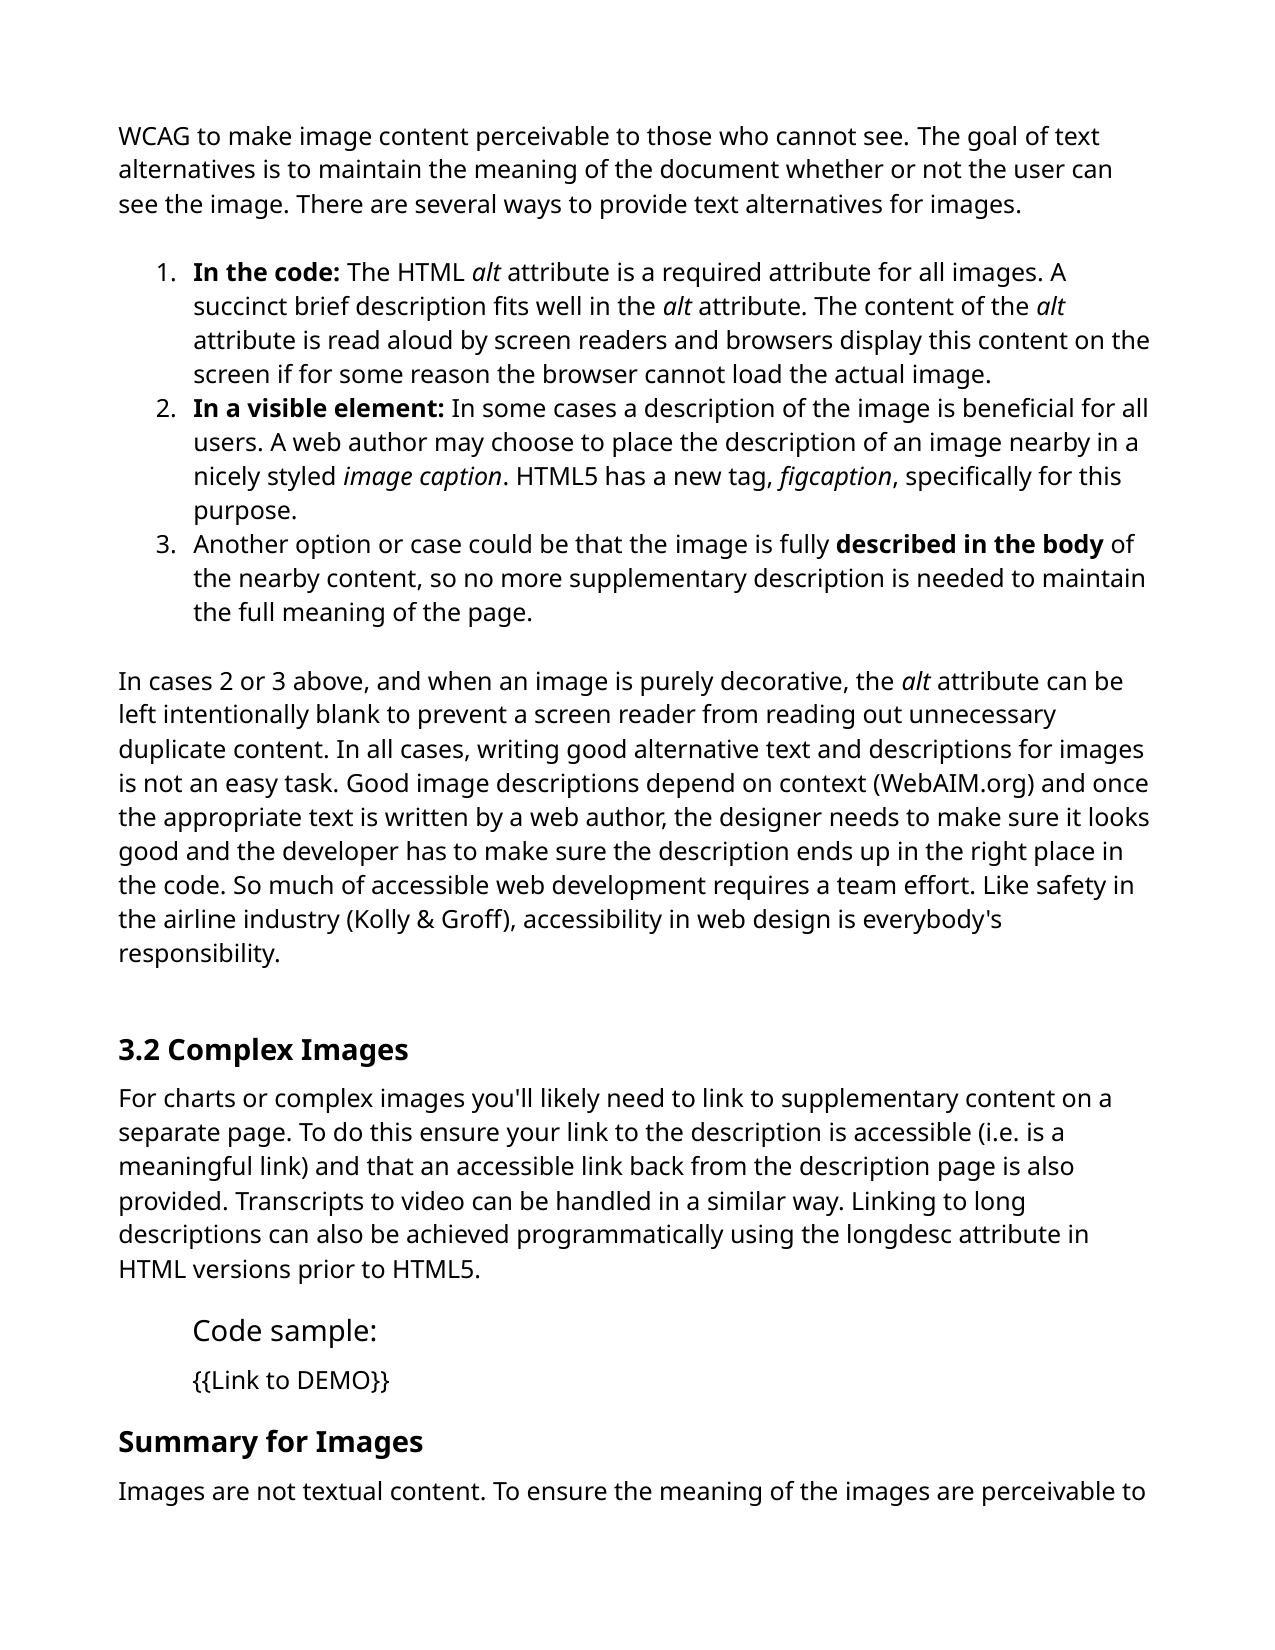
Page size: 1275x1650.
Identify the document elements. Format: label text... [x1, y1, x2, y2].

subtitle 3.2 Complex Images [118, 1029, 1157, 1068]
text For charts or complex images you'll likely need to link to supplementary content on a separate page. To do this ensure your link to the description is accessible (i.e. is a meaningful link) and that an accessible link back from the description page is also provided. Transcripts to video can be handled in a similar way. Linking to long descriptions can also be achieved programmatically using the longdesc attribute in HTML versions prior to HTML5. [118, 1081, 1157, 1285]
text Images are not textual content. To ensure the meaning of the images are perceivable to [118, 1474, 1157, 1508]
text In cases 2 or 3 above, and when an image is purely decorative, the alt attribute can be left intentionally blank to prevent a screen reader from reading out unnecessary duplicate content. In all cases, writing good alternative text and descriptions for images is not an easy task. Good image descriptions depend on context (WebAIM.org) and once the appropriate text is written by a web author, the designer needs to make sure it looks good and the developer has to make sure the description ends up in the right place in the code. So much of accessible web development requires a team effort. Like safety in the airline industry (Kolly & Groff), accessibility in web design is everybody's responsibility. [118, 663, 1157, 970]
list In a visible element: In some cases a description of the image is beneficial for all users. A web author may choose to place the description of an image nearby in a nicely styled image caption. HTML5 has a new tag, figcaption, specifically for this purpose. [156, 391, 1157, 527]
text {{Link to DEMO}} [192, 1362, 1157, 1397]
subtitle Code sample: [192, 1310, 1157, 1350]
subtitle Summary for Images [118, 1422, 1157, 1461]
text WCAG to make image content perceivable to those who cannot see. The goal of text alternatives is to maintain the meaning of the document whether or not the user can see the image. There are several ways to provide text alternatives for images. [118, 118, 1157, 220]
list In the code: The HTML alt attribute is a required attribute for all images. A succinct brief description fits well in the alt attribute. The content of the alt attribute is read aloud by screen readers and browsers display this content on the screen if for some reason the browser cannot load the actual image. [156, 254, 1157, 391]
list Another option or case could be that the image is fully described in the body of the nearby content, so no more supplementary description is needed to maintain the full meaning of the page. [156, 527, 1157, 629]
